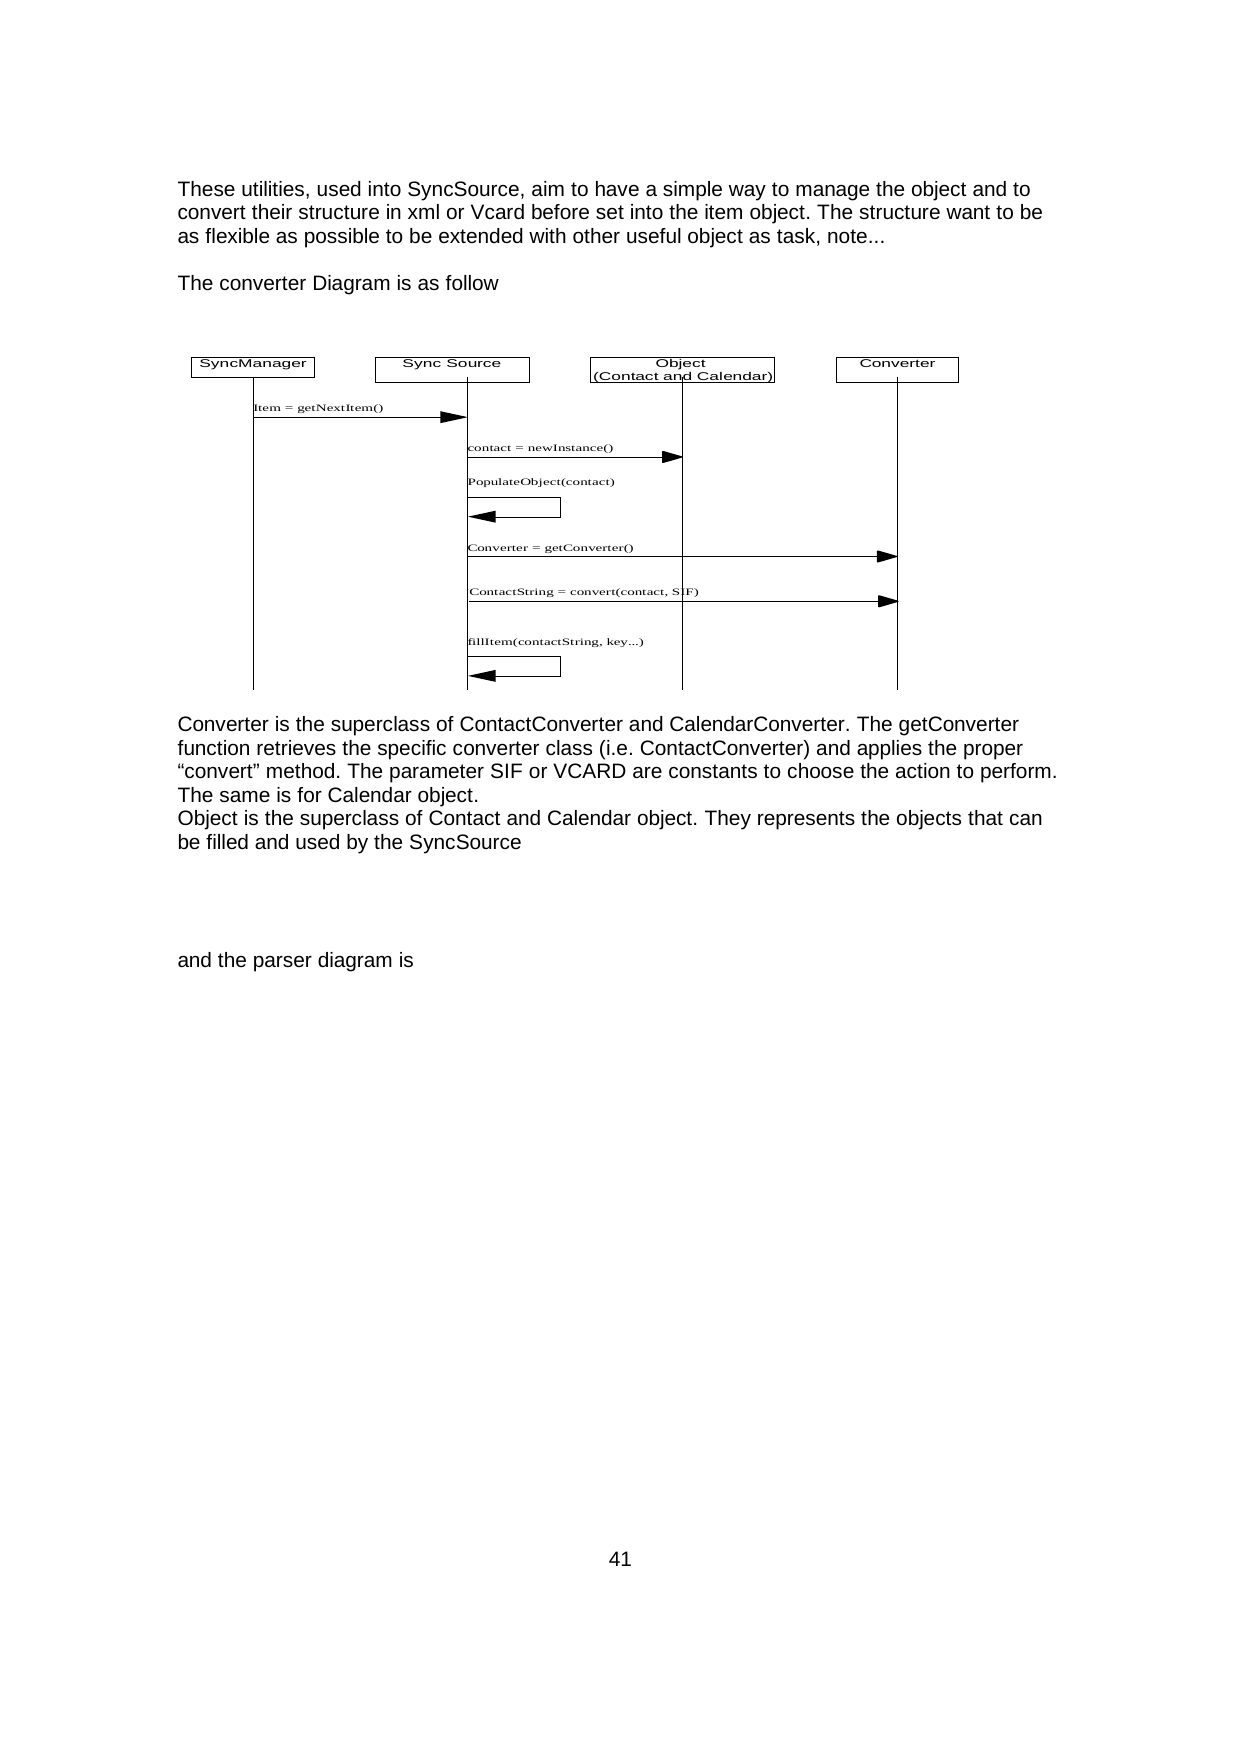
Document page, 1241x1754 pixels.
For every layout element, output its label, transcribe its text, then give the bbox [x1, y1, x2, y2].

text and the parser diagram is [177, 948, 1063, 972]
text Converter is the superclass of ContactConverter and CalendarConverter. The getConverter function retrieves the specific converter class (i.e. ContactConverter) and applies the proper “convert” method. The parameter SIF or VCARD are constants to choose the action to perform. The same is for Calendar object. [177, 713, 1063, 807]
text The converter Diagram is as follow [177, 271, 1063, 295]
text Object is the superclass of Contact and Calendar object. They represents the objects that can be filled and used by the SyncSource [177, 807, 1063, 854]
text These utilities, used into SyncSource, aim to have a simple way to manage the object and to convert their structure in xml or Vcard before set into the item object. The structure want to be as flexible as possible to be extended with other useful object as task, note... [177, 177, 1063, 248]
